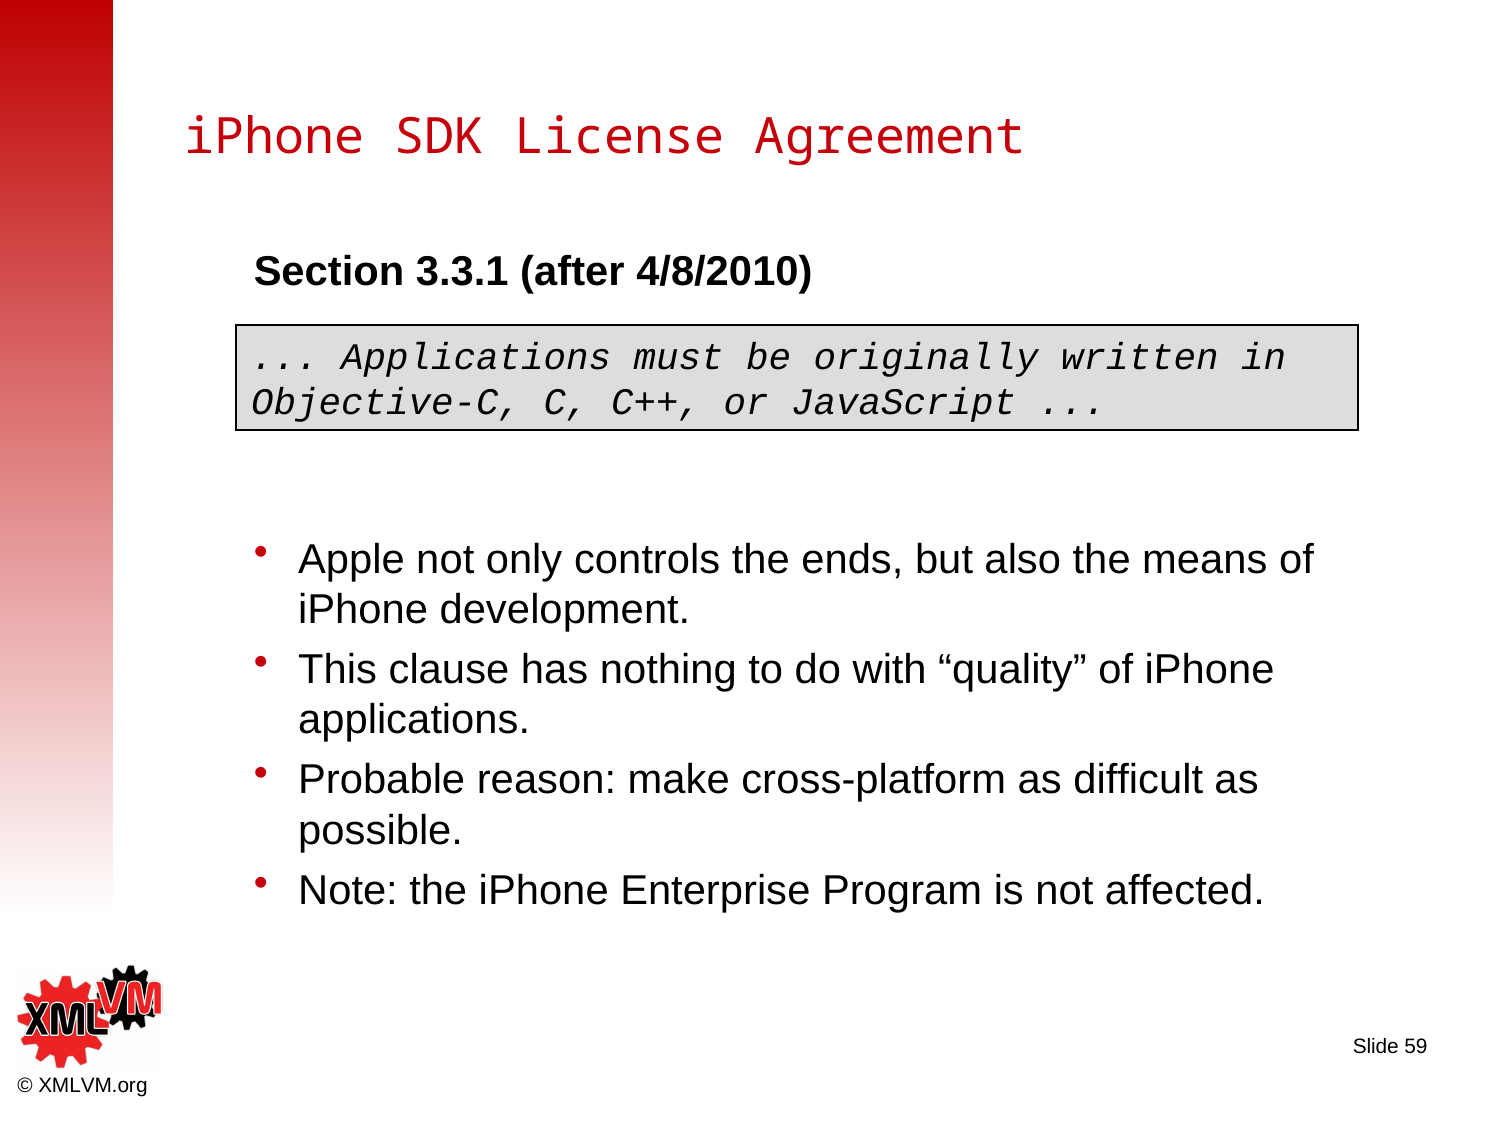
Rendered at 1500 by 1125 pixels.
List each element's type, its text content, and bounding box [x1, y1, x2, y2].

text_box Section 3.3.1 (after 4/8/2010) [239, 236, 828, 302]
list Apple not only controls the ends, but also the means of iPhone development. This clause has nothing to do with “quality” of iPhone applications. Probable reason: make cross-platform as difficult as possible. Note: the iPhone Enterprise Program is not affected. [253, 531, 1418, 1034]
picture [16, 964, 164, 1069]
title iPhone SDK License Agreement [170, 67, 1447, 207]
text_box ... Applications must be originally written in Objective-C, C, C++, or JavaScript ... [236, 324, 1359, 431]
